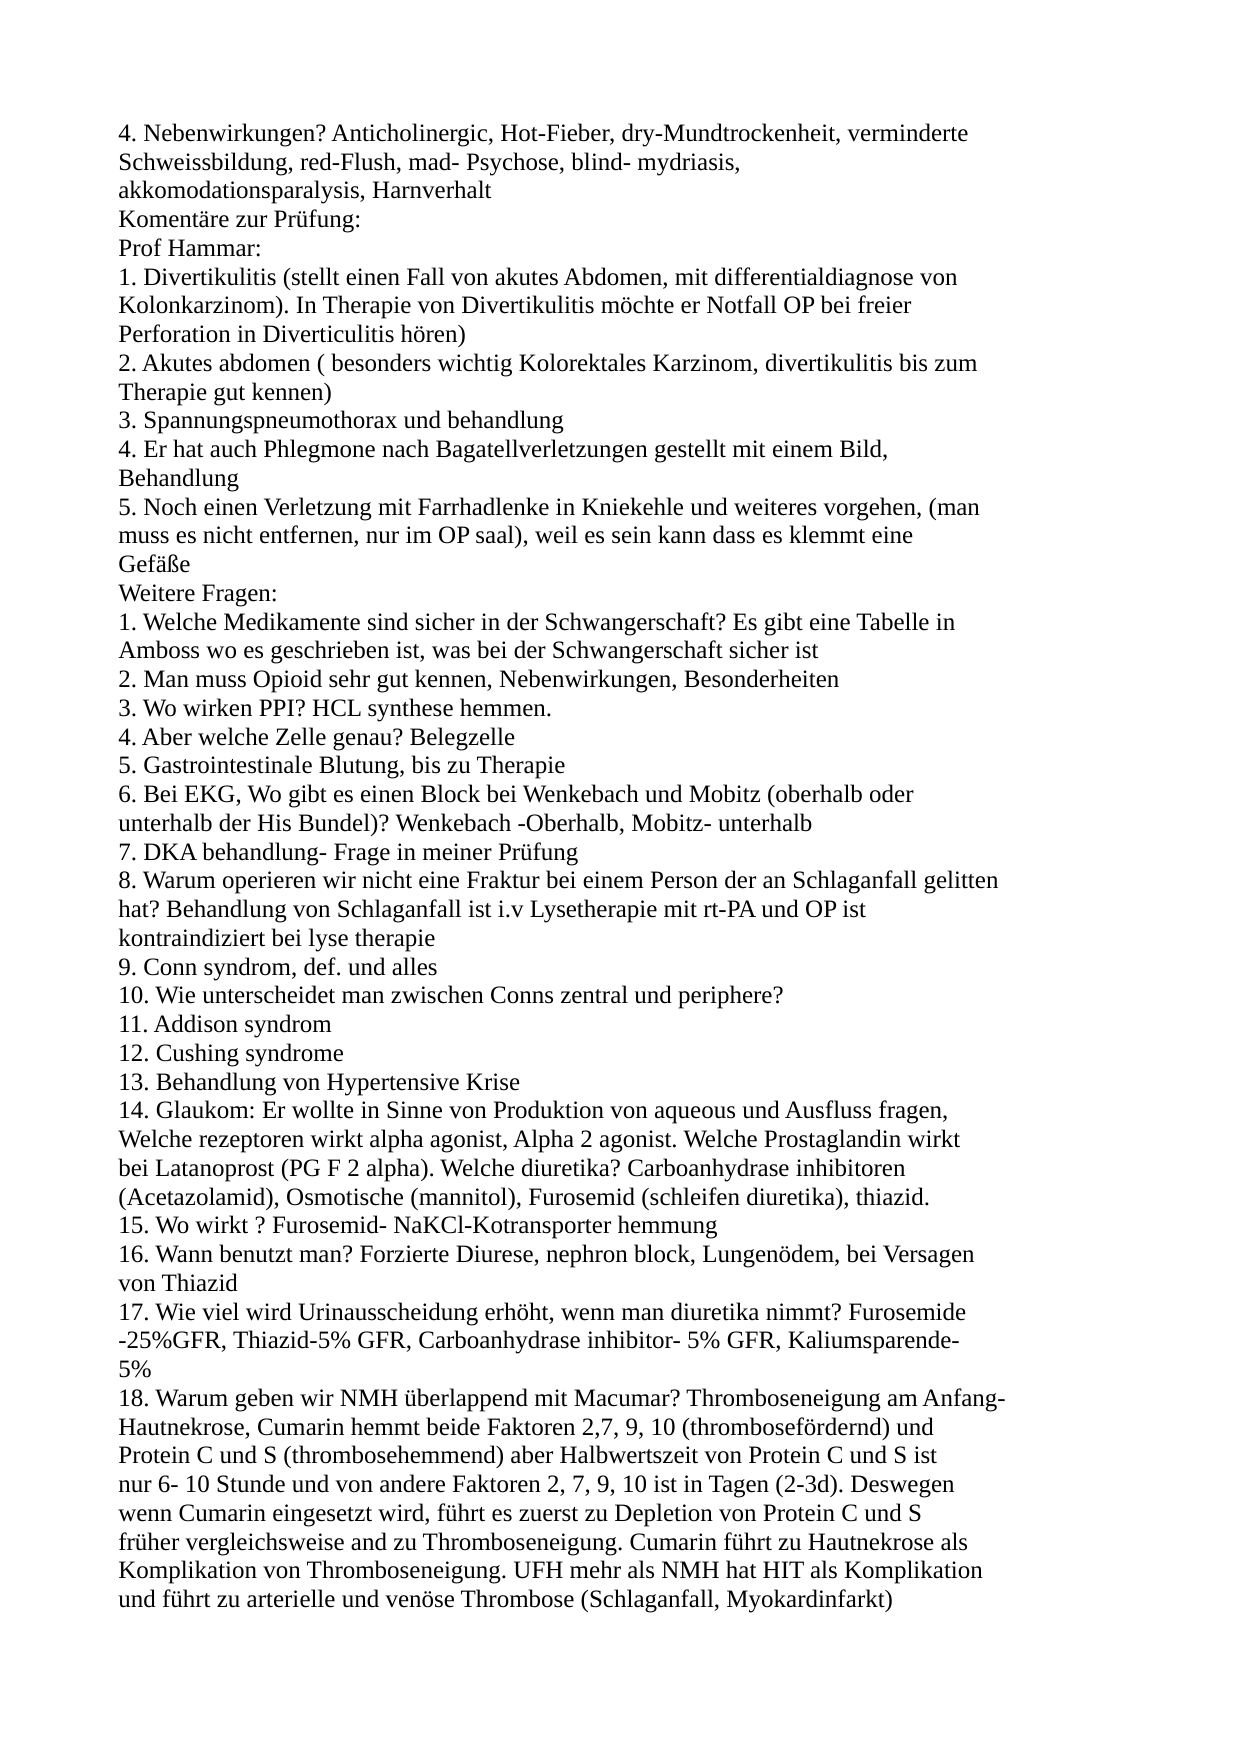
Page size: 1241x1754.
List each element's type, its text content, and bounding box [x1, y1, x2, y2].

text nur 6- 10 Stunde und von andere Faktoren 2, 7, 9, 10 ist in Tagen (2-3d). Deswegen [118, 1469, 1122, 1498]
text 3. Wo wirken PPI? HCL synthese hemmen. [118, 693, 1122, 722]
text Amboss wo es geschrieben ist, was bei der Schwangerschaft sicher ist [118, 636, 1122, 664]
text 7. DKA behandlung- Frage in meiner Prüfung [118, 837, 1122, 866]
text 4. Aber welche Zelle genau? Belegzelle [118, 722, 1122, 751]
text 10. Wie unterscheidet man zwischen Conns zentral und periphere? [118, 981, 1122, 1009]
text Kolonkarzinom). In Therapie von Divertikulitis möchte er Notfall OP bei freier [118, 291, 1122, 319]
text 3. Spannungspneumothorax und behandlung [118, 406, 1122, 434]
text 9. Conn syndrom, def. und alles [118, 952, 1122, 981]
text 11. Addison syndrom [118, 1009, 1122, 1038]
text 6. Bei EKG, Wo gibt es einen Block bei Wenkebach und Mobitz (oberhalb oder [118, 779, 1122, 808]
text 18. Warum geben wir NMH überlappend mit Macumar? Thromboseneigung am Anfang- [118, 1383, 1122, 1412]
text 8. Warum operieren wir nicht eine Fraktur bei einem Person der an Schlaganfall gelitten [118, 866, 1122, 894]
text muss es nicht entfernen, nur im OP saal), weil es sein kann dass es klemmt eine [118, 521, 1122, 549]
text unterhalb der His Bundel)? Wenkebach -Oberhalb, Mobitz- unterhalb [118, 808, 1122, 837]
text Behandlung [118, 463, 1122, 492]
text 1. Welche Medikamente sind sicher in der Schwangerschaft? Es gibt eine Tabelle in [118, 607, 1122, 636]
text 5. Gastrointestinale Blutung, bis zu Therapie [118, 751, 1122, 779]
text 16. Wann benutzt man? Forzierte Diurese, nephron block, Lungenödem, bei Versagen [118, 1239, 1122, 1268]
text Komentäre zur Prüfung: [118, 204, 1122, 233]
text Hautnekrose, Cumarin hemmt beide Faktoren 2,7, 9, 10 (thrombosefördernd) und [118, 1412, 1122, 1441]
text Therapie gut kennen) [118, 377, 1122, 406]
text früher vergleichsweise and zu Thromboseneigung. Cumarin führt zu Hautnekrose als [118, 1527, 1122, 1556]
text 12. Cushing syndrome [118, 1038, 1122, 1067]
text kontraindiziert bei lyse therapie [118, 923, 1122, 952]
text akkomodationsparalysis, Harnverhalt [118, 176, 1122, 204]
text hat? Behandlung von Schlaganfall ist i.v Lysetherapie mit rt-PA und OP ist [118, 894, 1122, 923]
text Schweissbildung, red-Flush, mad- Psychose, blind- mydriasis, [118, 147, 1122, 176]
text Perforation in Diverticulitis hören) [118, 319, 1122, 348]
text 4. Nebenwirkungen? Anticholinergic, Hot-Fieber, dry-Mundtrockenheit, verminderte [118, 118, 1122, 147]
text 2. Akutes abdomen ( besonders wichtig Kolorektales Karzinom, divertikulitis bis zum [118, 348, 1122, 377]
text und führt zu arterielle und venöse Thrombose (Schlaganfall, Myokardinfarkt) [118, 1584, 1122, 1613]
text 1. Divertikulitis (stellt einen Fall von akutes Abdomen, mit differentialdiagnose von [118, 262, 1122, 291]
text bei Latanoprost (PG F 2 alpha). Welche diuretika? Carboanhydrase inhibitoren [118, 1153, 1122, 1182]
text 5% [118, 1354, 1122, 1383]
text Prof Hammar: [118, 233, 1122, 262]
text Protein C und S (thrombosehemmend) aber Halbwertszeit von Protein C und S ist [118, 1441, 1122, 1469]
text wenn Cumarin eingesetzt wird, führt es zuerst zu Depletion von Protein C und S [118, 1498, 1122, 1527]
text Gefäße [118, 549, 1122, 578]
text 17. Wie viel wird Urinausscheidung erhöht, wenn man diuretika nimmt? Furosemide [118, 1297, 1122, 1326]
text -25%GFR, Thiazid-5% GFR, Carboanhydrase inhibitor- 5% GFR, Kaliumsparende- [118, 1326, 1122, 1354]
text Komplikation von Thromboseneigung. UFH mehr als NMH hat HIT als Komplikation [118, 1556, 1122, 1584]
text 2. Man muss Opioid sehr gut kennen, Nebenwirkungen, Besonderheiten [118, 664, 1122, 693]
text Weitere Fragen: [118, 578, 1122, 607]
text 14. Glaukom: Er wollte in Sinne von Produktion von aqueous und Ausfluss fragen, [118, 1096, 1122, 1124]
text 13. Behandlung von Hypertensive Krise [118, 1067, 1122, 1096]
text von Thiazid [118, 1268, 1122, 1297]
text (Acetazolamid), Osmotische (mannitol), Furosemid (schleifen diuretika), thiazid. [118, 1182, 1122, 1211]
text 4. Er hat auch Phlegmone nach Bagatellverletzungen gestellt mit einem Bild, [118, 434, 1122, 463]
text 5. Noch einen Verletzung mit Farrhadlenke in Kniekehle und weiteres vorgehen, (man [118, 492, 1122, 521]
text Welche rezeptoren wirkt alpha agonist, Alpha 2 agonist. Welche Prostaglandin wirkt [118, 1124, 1122, 1153]
text 15. Wo wirkt ? Furosemid- NaKCl-Kotransporter hemmung [118, 1211, 1122, 1239]
